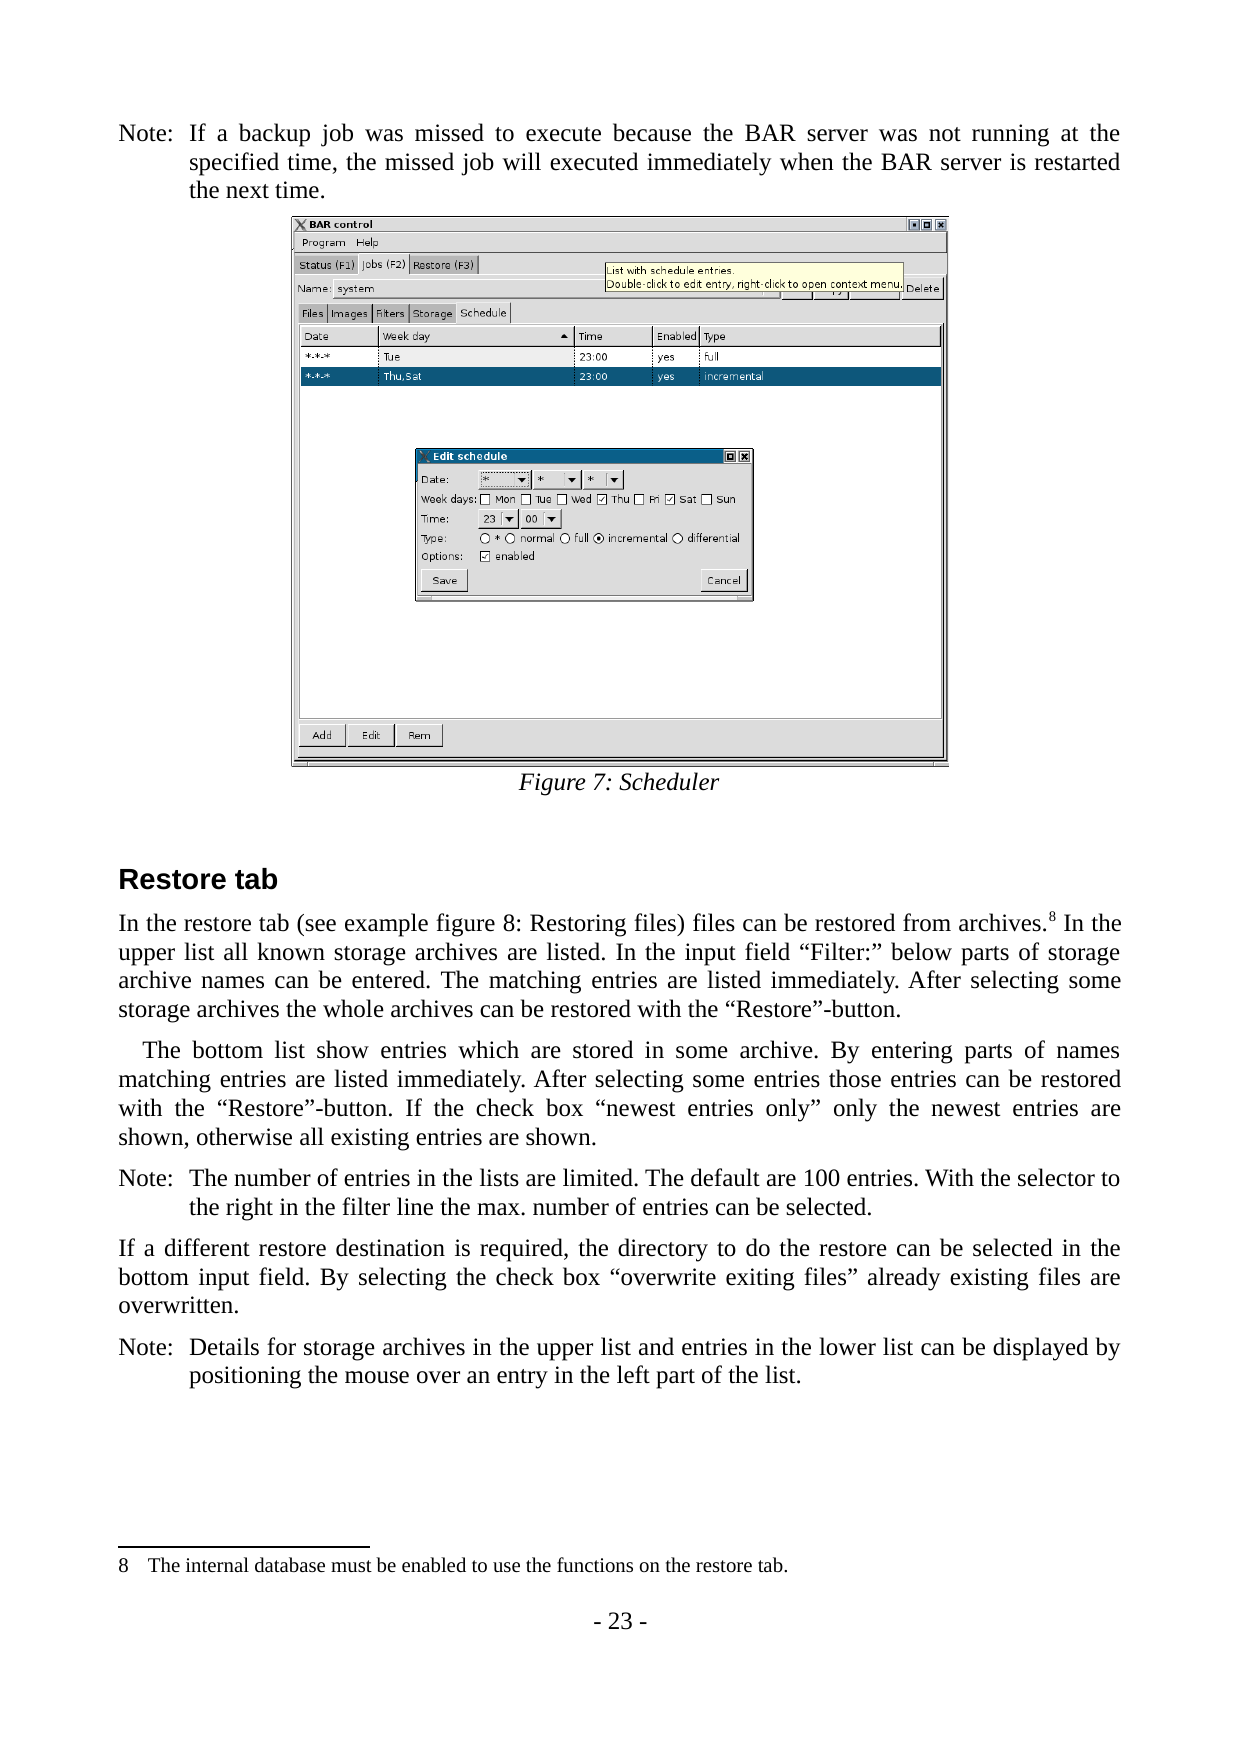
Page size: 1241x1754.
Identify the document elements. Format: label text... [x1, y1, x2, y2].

text The bottom list show entries which are stored in some archive. By entering parts of names matching entries are listed immediately. After selecting some entries those entries can be restored with the “Restore”-button. If the check box “newest entries only” only the newest entries are shown, otherwise all existing entries are shown. [118, 1035, 1122, 1150]
text If a different restore destination is required, the directory to do the restore can be selected in the bottom input field. By selecting the check box “overwrite exiting files” already existing files are overwritten. [118, 1233, 1122, 1319]
text Note: The number of entries in the lists are limited. The default are 100 entries. With the selector to the right in the filter line the max. number of entries can be selected. [118, 1163, 1122, 1220]
text In the restore tab (see example figure 8: Restoring files) files can be restored from archives. In the upper list all known storage archives are listed. In the input field “Filter:” below parts of storage archive names can be entered. The matching entries are listed immediately. After selecting some storage archives the whole archives can be restored with the “Restore”-button. [118, 908, 1122, 1023]
subtitle Restore tab [118, 862, 1122, 895]
text Figure 7: Scheduler [291, 767, 949, 796]
picture [291, 216, 949, 767]
text The internal database must be enabled to use the functions on the restore tab. [118, 1553, 1122, 1577]
text Note: Details for storage archives in the upper list and entries in the lower list can be displayed by positioning the mouse over an entry in the left part of the list. [118, 1332, 1122, 1389]
text Note: If a backup job was missed to execute because the BAR server was not running at the specified time, the missed job will executed immediately when the BAR server is restarted the next time. [118, 118, 1122, 204]
